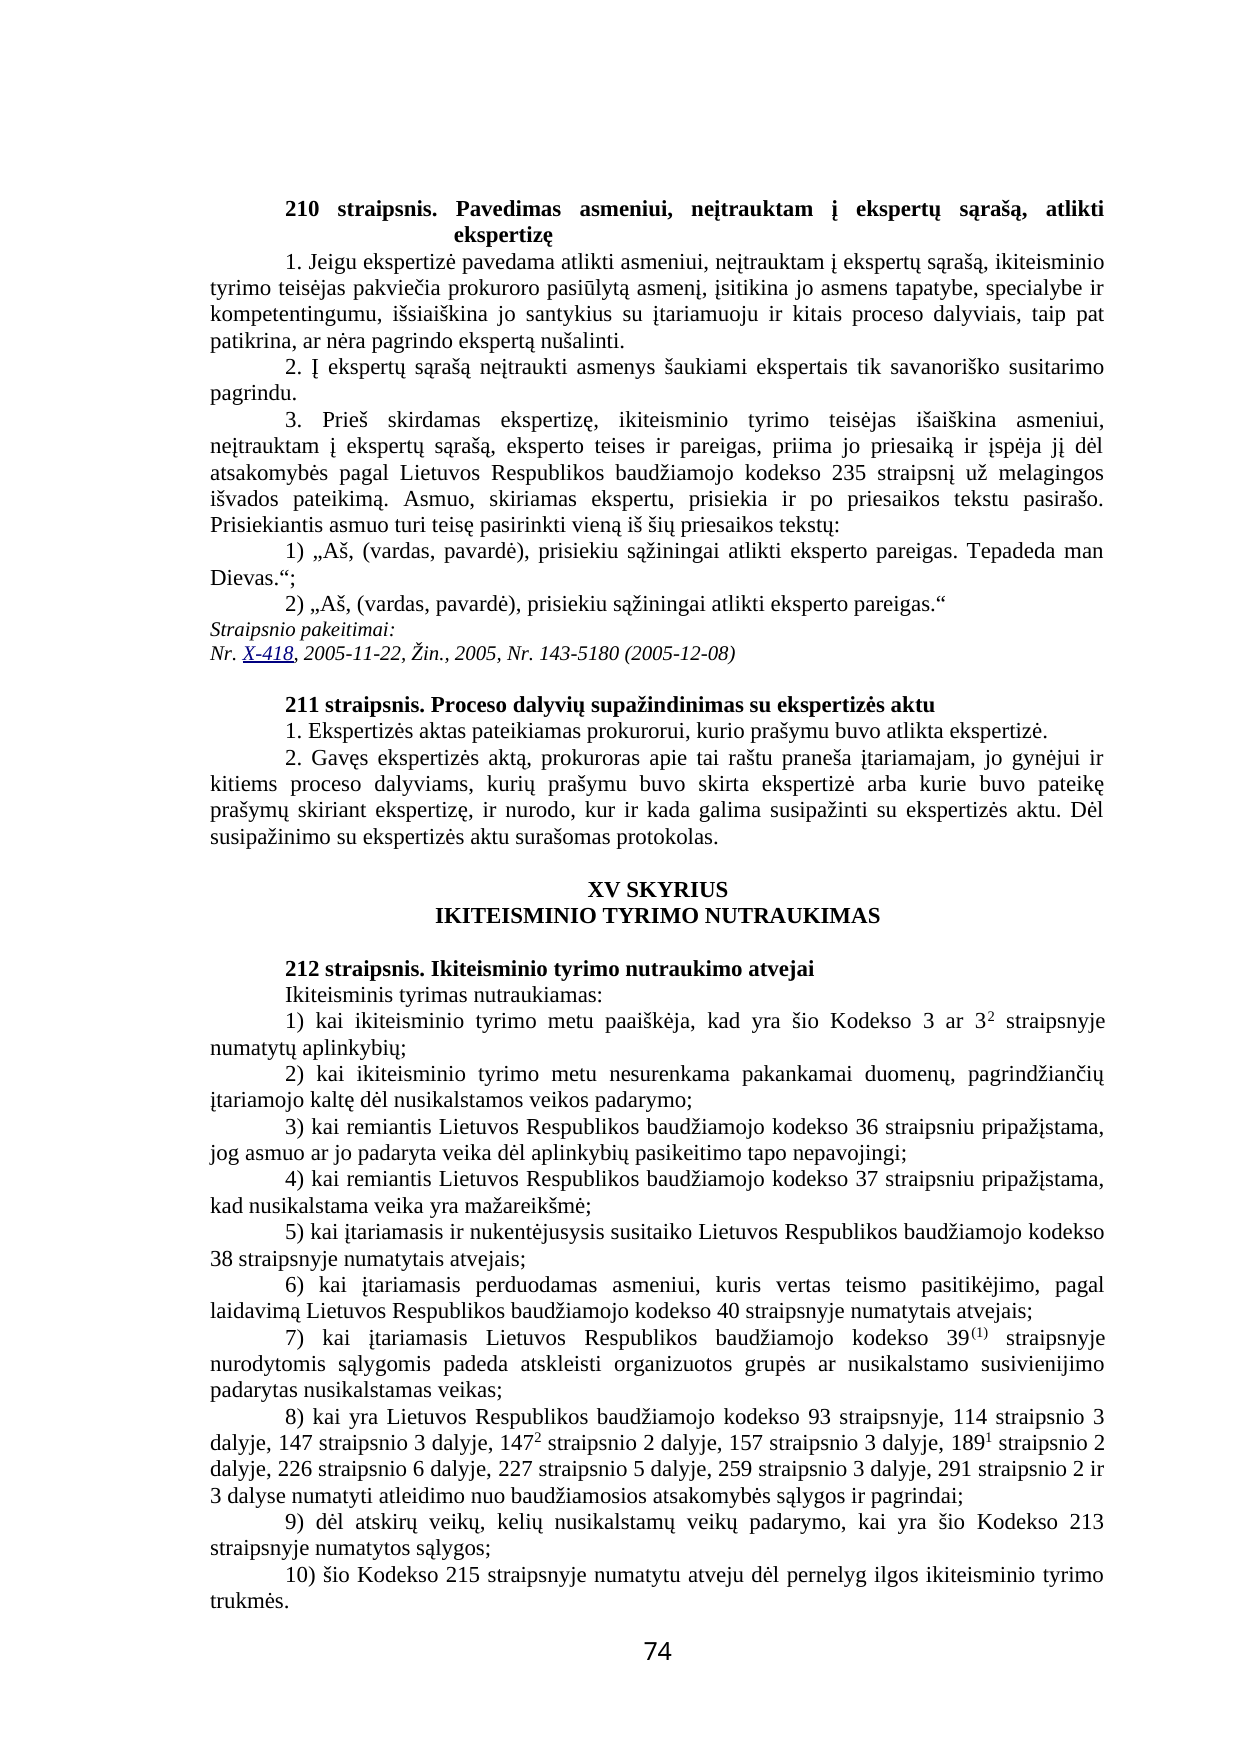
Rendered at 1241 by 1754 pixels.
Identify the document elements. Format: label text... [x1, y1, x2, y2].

text 2. Į ekspertų sąrašą neįtraukti asmenys šaukiami ekspertais tik savanoriško susitarimo pagrindu. [210, 353, 1106, 406]
text 2) kai ikiteisminio tyrimo metu nesurenkama pakankamai duomenų, pagrindžiančių įtariamojo kaltę dėl nusikalstamos veikos padarymo; [210, 1060, 1106, 1113]
text 8) kai yra Lietuvos Respublikos baudžiamojo kodekso 93 straipsnyje, 114 straipsnio 3 dalyje, 147 straipsnio 3 dalyje, 1472 straipsnio 2 dalyje, 157 straipsnio 3 dalyje, 1891 straipsnio 2 dalyje, 226 straipsnio 6 dalyje, 227 straipsnio 5 dalyje, 259 straipsnio 3 dalyje, 291 straipsnio 2 ir 3 dalyse numatyti atleidimo nuo baudžiamosios atsakomybės sąlygos ir pagrindai; [210, 1403, 1106, 1508]
text 2) „Aš, (vardas, pavardė), prisiekiu sąžiningai atlikti eksperto pareigas.“ [210, 590, 1106, 617]
text Nr. X-418, 2005-11-22, Žin., 2005, Nr. 143-5180 (2005-12-08) [210, 641, 1106, 665]
text 2. Gavęs ekspertizės aktą, prokuroras apie tai raštu praneša įtariamajam, jo gynėjui ir kitiems proceso dalyviams, kurių prašymu buvo skirta ekspertizė arba kurie buvo pateikę prašymų skiriant ekspertizę, ir nurodo, kur ir kada galima susipažinti su ekspertizės aktu. Dėl susipažinimo su ekspertizės aktu surašomas protokolas. [210, 744, 1106, 849]
text 10) šio Kodekso 215 straipsnyje numatytu atveju dėl pernelyg ilgos ikiteisminio tyrimo trukmės. [210, 1561, 1106, 1613]
text 210 straipsnis. Pavedimas asmeniui, neįtrauktam į ekspertų sąrašą, atlikti ekspertizę [285, 195, 1106, 248]
text 1) „Aš, (vardas, pavardė), prisiekiu sąžiningai atlikti eksperto pareigas. Tepadeda man Dievas.“; [210, 538, 1106, 590]
text 7) kai įtariamasis Lietuvos Respublikos baudžiamojo kodekso 39(1) straipsnyje nurodytomis sąlygomis padeda atskleisti organizuotos grupės ar nusikalstamo susivienijimo padarytas nusikalstamas veikas; [210, 1324, 1106, 1403]
text 1) kai ikiteisminio tyrimo metu paaiškėja, kad yra šio Kodekso 3 ar 32 straipsnyje numatytų aplinkybių; [210, 1007, 1106, 1060]
text 3. Prieš skirdamas ekspertizę, ikiteisminio tyrimo teisėjas išaiškina asmeniui, neįtrauktam į ekspertų sąrašą, eksperto teises ir pareigas, priima jo priesaiką ir įspėja jį dėl atsakomybės pagal Lietuvos Respublikos baudžiamojo kodekso 235 straipsnį už melagingos išvados pateikimą. Asmuo, skiriamas ekspertu, prisiekia ir po priesaikos tekstu pasirašo. Prisiekiantis asmuo turi teisę pasirinkti vieną iš šių priesaikos tekstų: [210, 406, 1106, 538]
text 6) kai įtariamasis perduodamas asmeniui, kuris vertas teismo pasitikėjimo, pagal laidavimą Lietuvos Respublikos baudžiamojo kodekso 40 straipsnyje numatytais atvejais; [210, 1271, 1106, 1324]
subtitle XV skyrius [210, 876, 1106, 902]
text 1. Ekspertizės aktas pateikiamas prokurorui, kurio prašymu buvo atlikta ekspertizė. [210, 717, 1106, 744]
text 1. Jeigu ekspertizė pavedama atlikti asmeniui, neįtrauktam į ekspertų sąrašą, ikiteisminio tyrimo teisėjas pakviečia prokuroro pasiūlytą asmenį, įsitikina jo asmens tapatybe, specialybe ir kompetentingumu, išsiaiškina jo santykius su įtariamuoju ir kitais proceso dalyviais, taip pat patikrina, ar nėra pagrindo ekspertą nušalinti. [210, 248, 1106, 353]
text Ikiteisminis tyrimas nutraukiamas: [210, 981, 1106, 1007]
text 9) dėl atskirų veikų, kelių nusikalstamų veikų padarymo, kai yra šio Kodekso 213 straipsnyje numatytos sąlygos; [210, 1508, 1106, 1561]
text 211 straipsnis. Proceso dalyvių supažindinimas su ekspertizės aktu [210, 691, 1106, 717]
text Straipsnio pakeitimai: [210, 617, 1106, 641]
text 4) kai remiantis Lietuvos Respublikos baudžiamojo kodekso 37 straipsniu pripažįstama, kad nusikalstama veika yra mažareikšmė; [210, 1166, 1106, 1218]
text 212 straipsnis. Ikiteisminio tyrimo nutraukimo atvejai [210, 955, 1106, 981]
text 3) kai remiantis Lietuvos Respublikos baudžiamojo kodekso 36 straipsniu pripažįstama, jog asmuo ar jo padaryta veika dėl aplinkybių pasikeitimo tapo nepavojingi; [210, 1113, 1106, 1166]
text Ikiteisminio tyrimo nutraukimas [210, 902, 1106, 928]
text 5) kai įtariamasis ir nukentėjusysis susitaiko Lietuvos Respublikos baudžiamojo kodekso 38 straipsnyje numatytais atvejais; [210, 1218, 1106, 1271]
